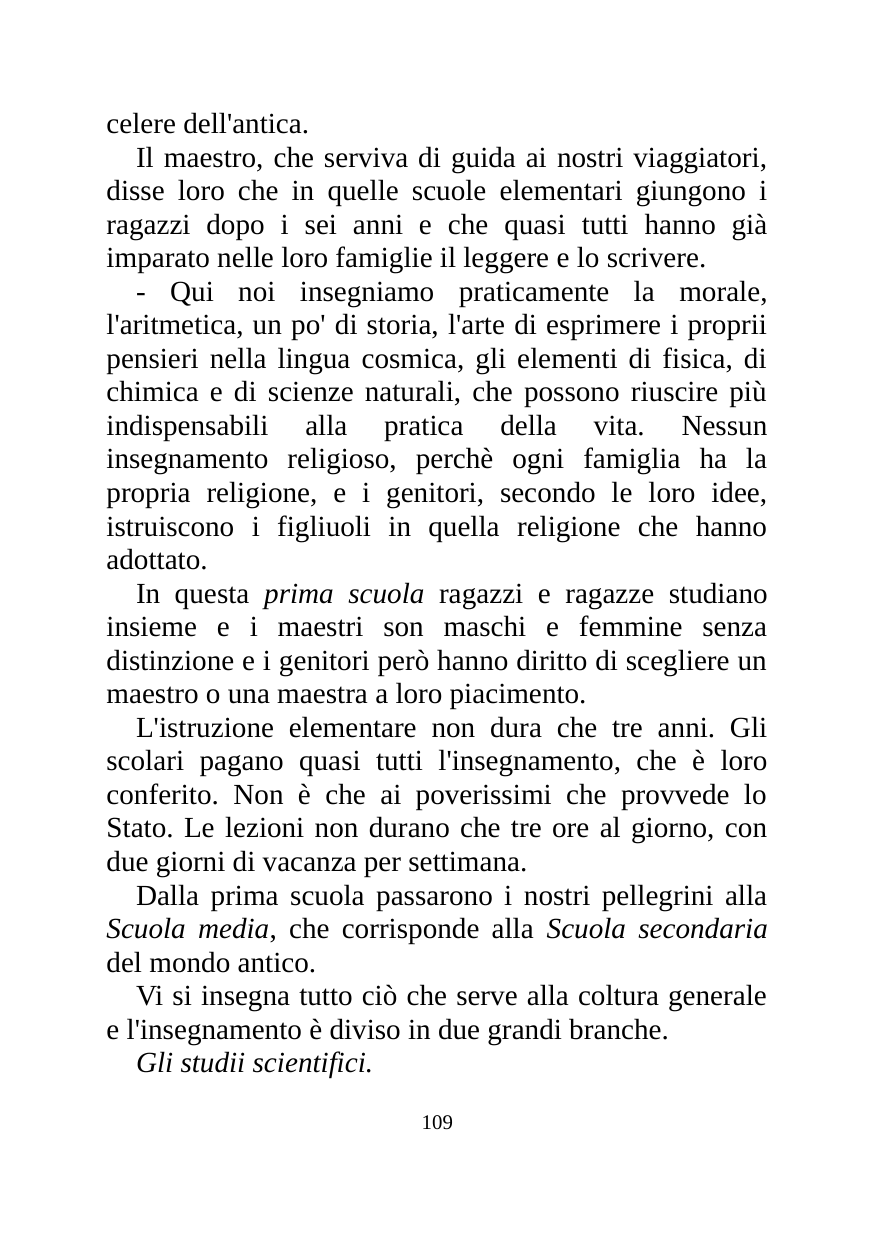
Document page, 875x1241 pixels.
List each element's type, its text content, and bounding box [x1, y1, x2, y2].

text - Qui noi insegniamo praticamente la morale, l'aritmetica, un po' di storia, l'arte di esprimere i proprii pensieri nella lingua cosmica, gli elementi di fisica, di chimica e di scienze naturali, che possono riuscire più indispensabili alla pratica della vita. Nessun insegnamento religioso, perchè ogni famiglia ha la propria religione, e i genitori, secondo le loro idee, istruiscono i figliuoli in quella religione che hanno adottato. [106, 274, 768, 576]
text Dalla prima scuola passarono i nostri pellegrini alla Scuola media, che corrisponde alla Scuola secondaria del mondo antico. [106, 878, 768, 978]
text L'istruzione elementare non dura che tre anni. Gli scolari pagano quasi tutti l'insegnamento, che è loro conferito. Non è che ai poverissimi che provvede lo Stato. Le lezioni non durano che tre ore al giorno, con due giorni di vacanza per settimana. [106, 710, 768, 878]
text In questa prima scuola ragazzi e ragazze studiano insieme e i maestri son maschi e femmine senza distinzione e i genitori però hanno diritto di scegliere un maestro o una maestra a loro piacimento. [106, 576, 768, 710]
text Vi si insegna tutto ciò che serve alla coltura generale e l'insegnamento è diviso in due grandi branche. [106, 978, 768, 1045]
text Gli studii scientifici. [106, 1045, 768, 1079]
text Il maestro, che serviva di guida ai nostri viaggiatori, disse loro che in quelle scuole elementari giungono i ragazzi dopo i sei anni e che quasi tutti hanno già imparato nelle loro famiglie il leggere e lo scrivere. [106, 140, 768, 274]
text celere dell'antica. [106, 106, 768, 140]
